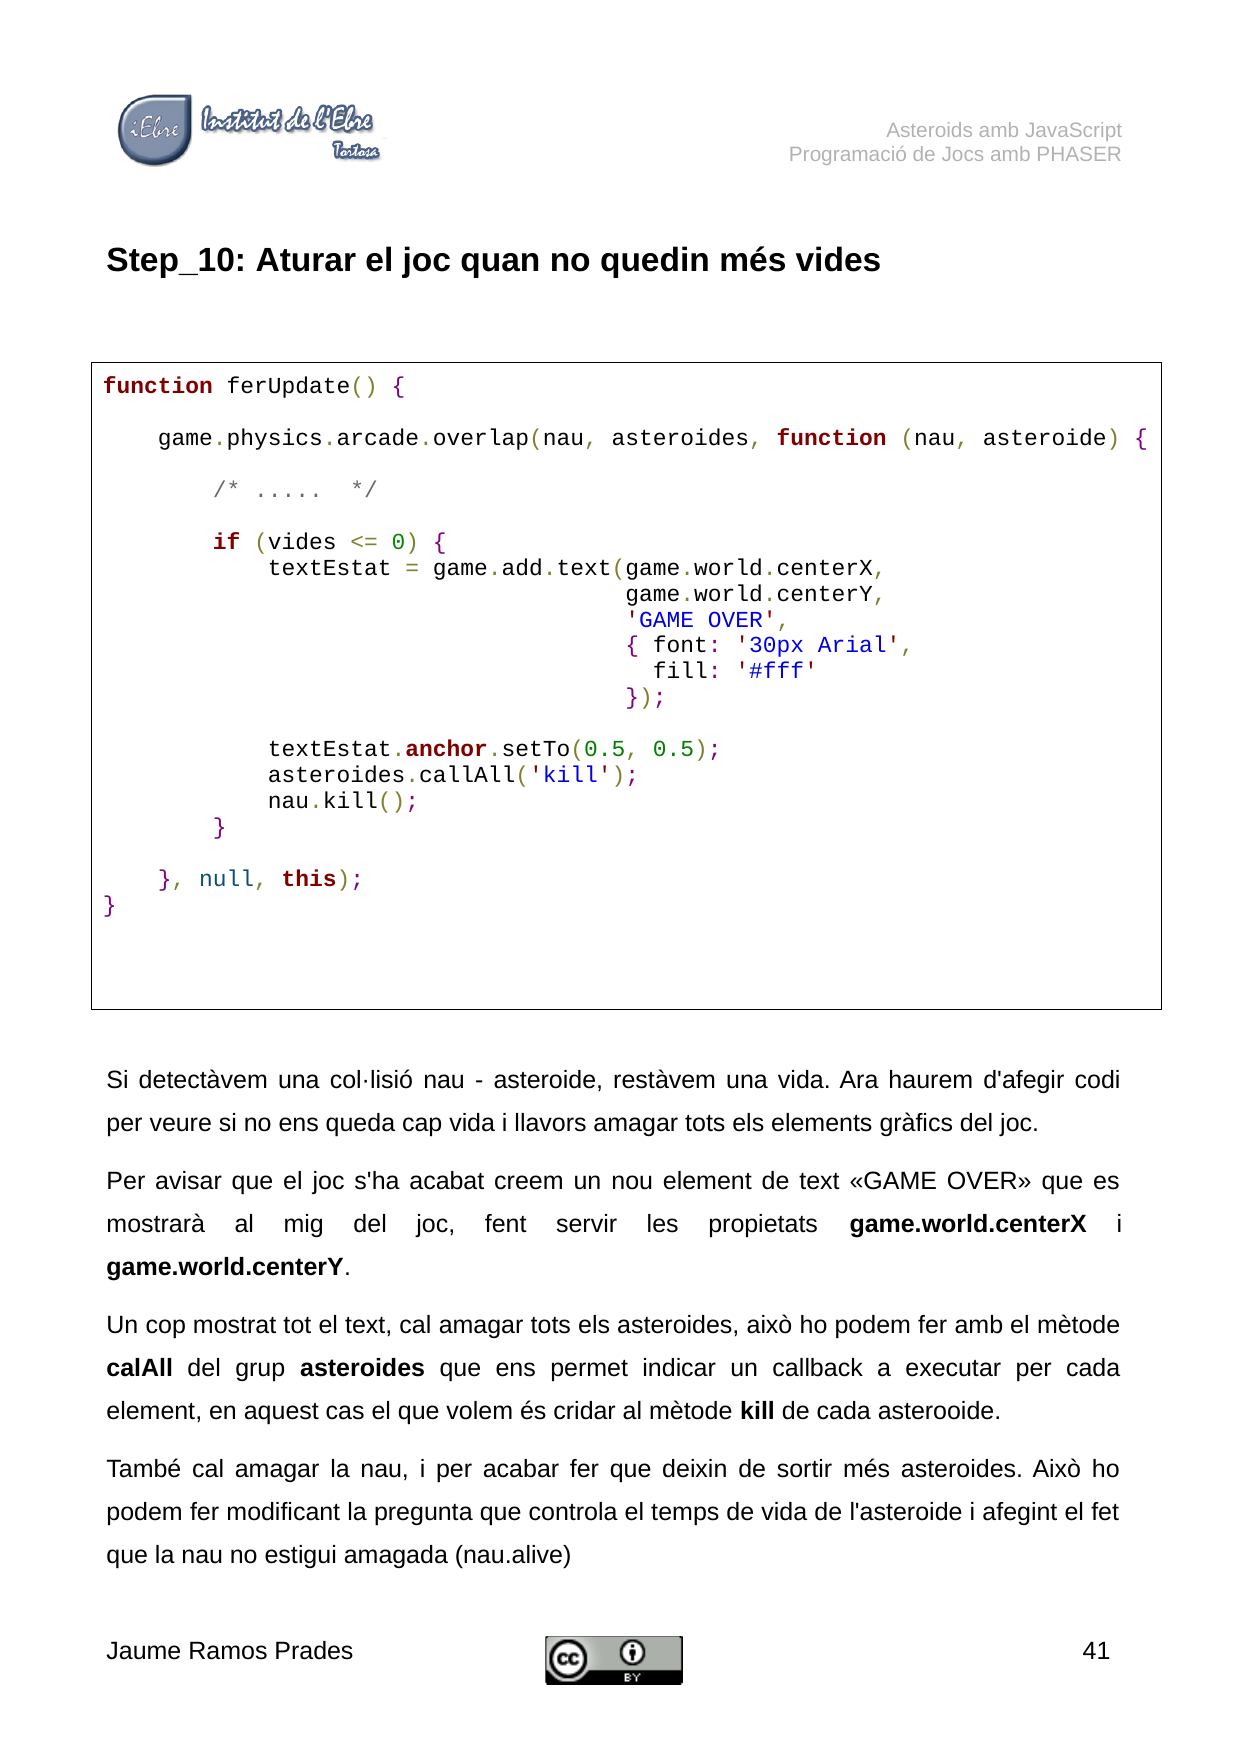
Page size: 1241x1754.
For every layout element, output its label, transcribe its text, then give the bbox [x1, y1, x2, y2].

text També cal amagar la nau, i per acabar fer que deixin de sortir més asteroides. Això ho podem fer modificant la pregunta que controla el temps de vida de l'asteroide i afegint el fet que la nau no estigui amagada (nau.alive) [106, 1454, 1122, 1569]
picture [106, 79, 397, 181]
text Si detectàvem una col·lisió nau - asteroide, restàvem una vida. Ara haurem d'afegir codi per veure si no ens queda cap vida i llavors amagar tots els elements gràfics del joc. [106, 1065, 1122, 1137]
picture [545, 1636, 683, 1685]
text Per avisar que el joc s'ha acabat creem un nou element de text «GAME OVER» que es mostrarà al mig del joc, fent servir les propietats game.world.centerX i game.world.centerY. [106, 1166, 1122, 1281]
text Un cop mostrat tot el text, cal amagar tots els asteroides, això ho podem fer amb el mètode calAll del grup asteroides que ens permet indicar un callback a executar per cada element, en aquest cas el que volem és cridar al mètode kill de cada asterooide. [106, 1310, 1122, 1425]
subtitle Step_10: Aturar el joc quan no quedin més vides [106, 240, 1122, 279]
